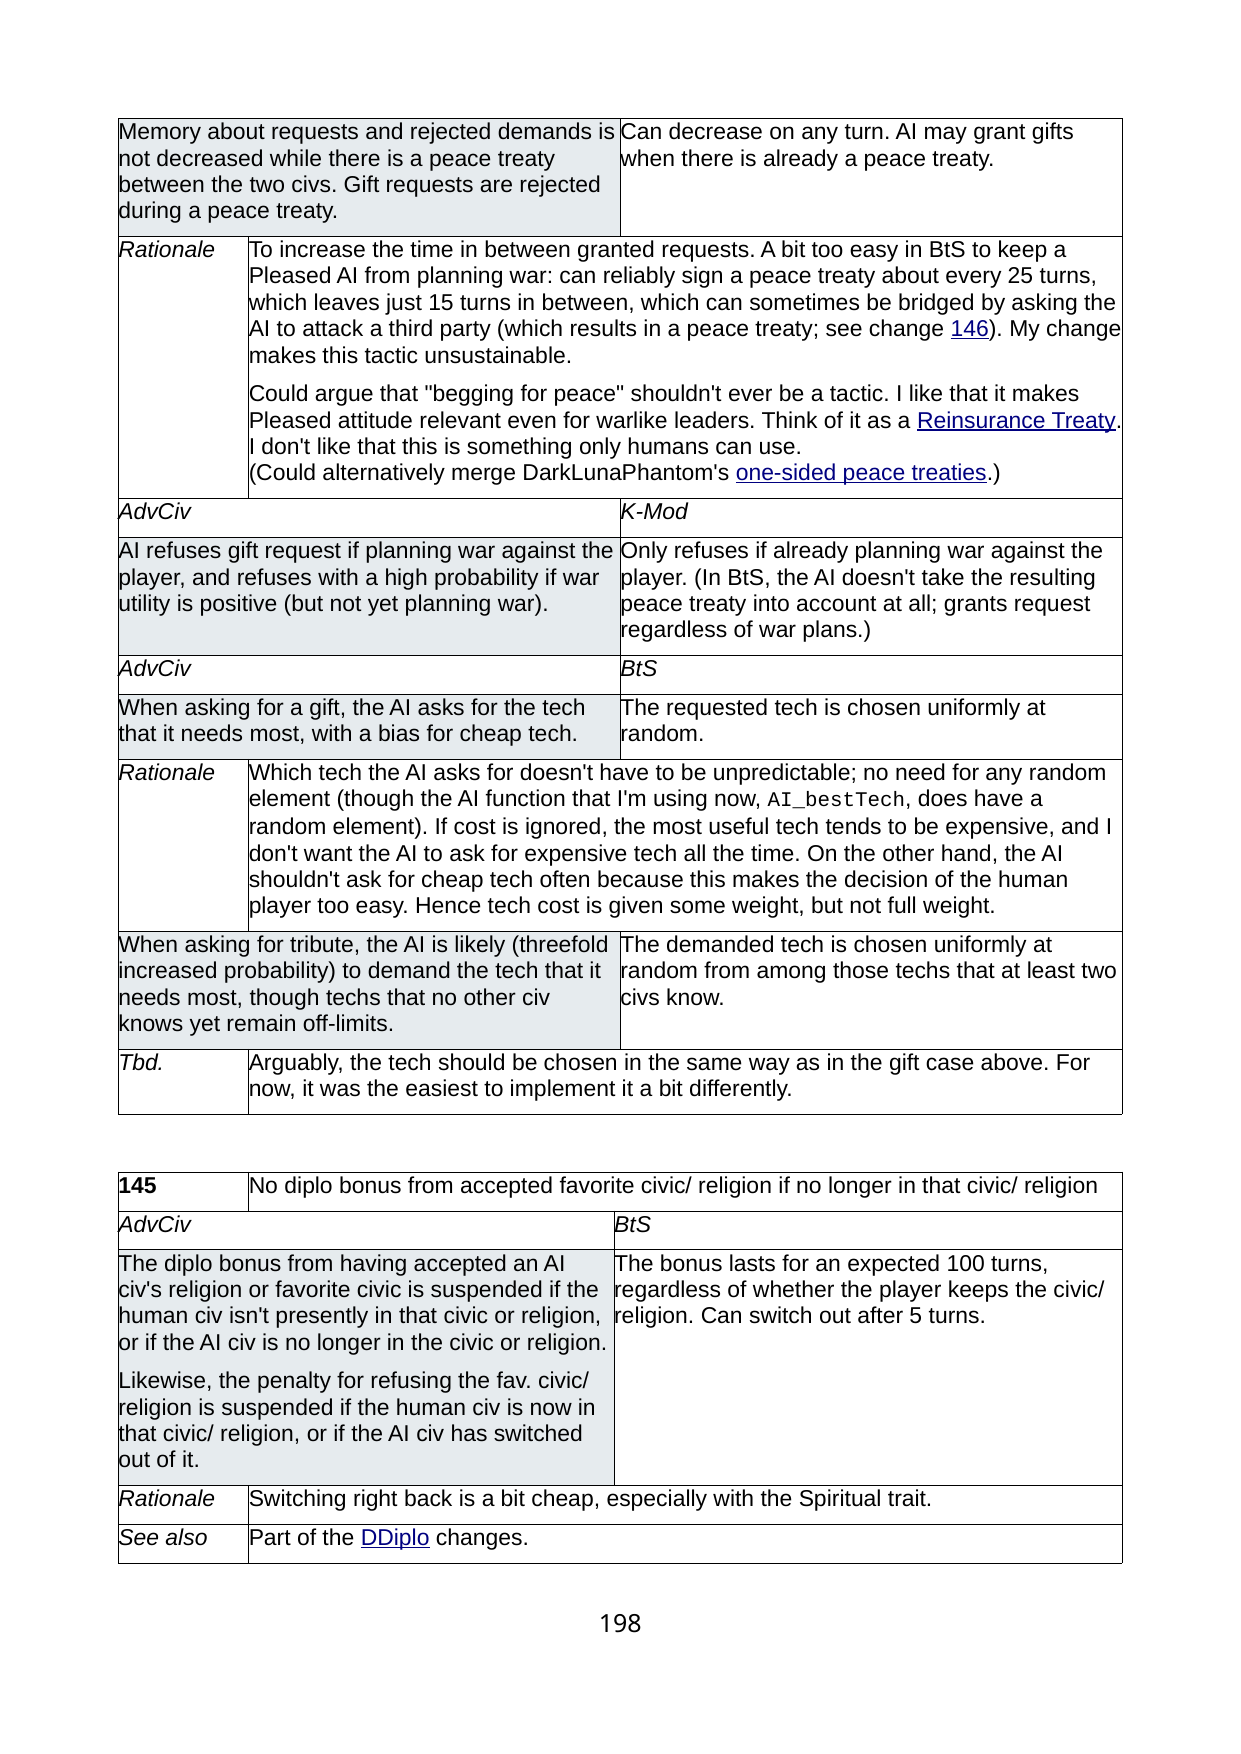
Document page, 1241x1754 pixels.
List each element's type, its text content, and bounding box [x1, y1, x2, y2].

table_cell The diplo bonus from having accepted an AI civ's religion or favorite civic is suspended if the human civ isn't presently in that civic or religion, or if the AI civ is no longer in the civic or religion. Likewise, the penalty for refusing the fav. civic/ religion is suspended if the human civ is now in that civic/ religion, or if the AI civ has switched out of it. [119, 1250, 614, 1485]
table_cell K-Mod [621, 499, 1122, 537]
table_cell The bonus lasts for an expected 100 turns, regardless of whether the player keeps the civic/ religion. Can switch out after 5 turns. [615, 1250, 1122, 1485]
table_cell Arguably, the tech should be chosen in the same way as in the gift case above. For now, it was the easiest to implement it a bit differently. [249, 1050, 1122, 1114]
table_cell AI refuses gift request if planning war against the player, and refuses with a high probability if war utility is positive (but not yet planning war). [119, 538, 620, 655]
table_cell Which tech the AI asks for doesn't have to be unpredictable; no need for any random element (though the AI function that I'm using now, AI_bestTech, does have a random element). If cost is ignored, the most useful tech tends to be expensive, and I don't want the AI to ask for expensive tech all the time. On the other hand, the AI shouldn't ask for cheap tech often because this makes the decision of the human player too easy. Hence tech cost is given some weight, but not full weight. [249, 760, 1122, 931]
table_cell Rationale [119, 237, 248, 498]
table_cell Rationale [119, 760, 248, 931]
table_cell When asking for tribute, the AI is likely (threefold increased probability) to demand the tech that it needs most, though techs that no other civ knows yet remain off-limits. [119, 932, 620, 1049]
table_cell The requested tech is chosen uniformly at random. [621, 695, 1122, 759]
table_cell Only refuses if already planning war against the player. (In BtS, the AI doesn't take the resulting peace treaty into account at all; grants request regardless of war plans.) [621, 538, 1122, 655]
table_cell Switching right back is a bit cheap, especially with the Spiritual trait. [249, 1486, 1122, 1524]
table_cell BtS [615, 1212, 1122, 1249]
table_cell Can decrease on any turn. AI may grant gifts when there is already a peace treaty. [621, 119, 1122, 236]
table_cell AdvCiv [119, 1212, 614, 1249]
table_cell The demanded tech is chosen uniformly at random from among those techs that at least two civs know. [621, 932, 1122, 1049]
table_cell To increase the time in between granted requests. A bit too easy in BtS to keep a Pleased AI from planning war: can reliably sign a peace treaty about every 25 turns, which leaves just 15 turns in between, which can sometimes be bridged by asking the AI to attack a third party (which results in a peace treaty; see change 146). My change makes this tactic unsustainable. Could argue that "begging for peace" shouldn't ever be a tactic. I like that it makes Pleased attitude relevant even for warlike leaders. Think of it as a Reinsurance Treaty. I don't like that this is something only humans can use. (Could alternatively merge DarkLunaPhantom's one-sided peace treaties.) [249, 237, 1122, 498]
table_cell Memory about requests and rejected demands is not decreased while there is a peace treaty between the two civs. Gift requests are rejected during a peace treaty. [119, 119, 620, 236]
table_header No diplo bonus from accepted favorite civic/ religion if no longer in that civic/ religion [249, 1173, 1122, 1211]
table_cell BtS [621, 656, 1122, 694]
table_cell AdvCiv [119, 656, 620, 694]
table_cell Rationale [119, 1486, 248, 1524]
table_cell See also [119, 1525, 248, 1563]
table_cell Part of the DDiplo changes. [249, 1525, 1122, 1563]
table_header 145 [119, 1173, 248, 1211]
table_cell AdvCiv [119, 499, 620, 537]
table_cell Tbd. [119, 1050, 248, 1114]
table_cell When asking for a gift, the AI asks for the tech that it needs most, with a bias for cheap tech. [119, 695, 620, 759]
